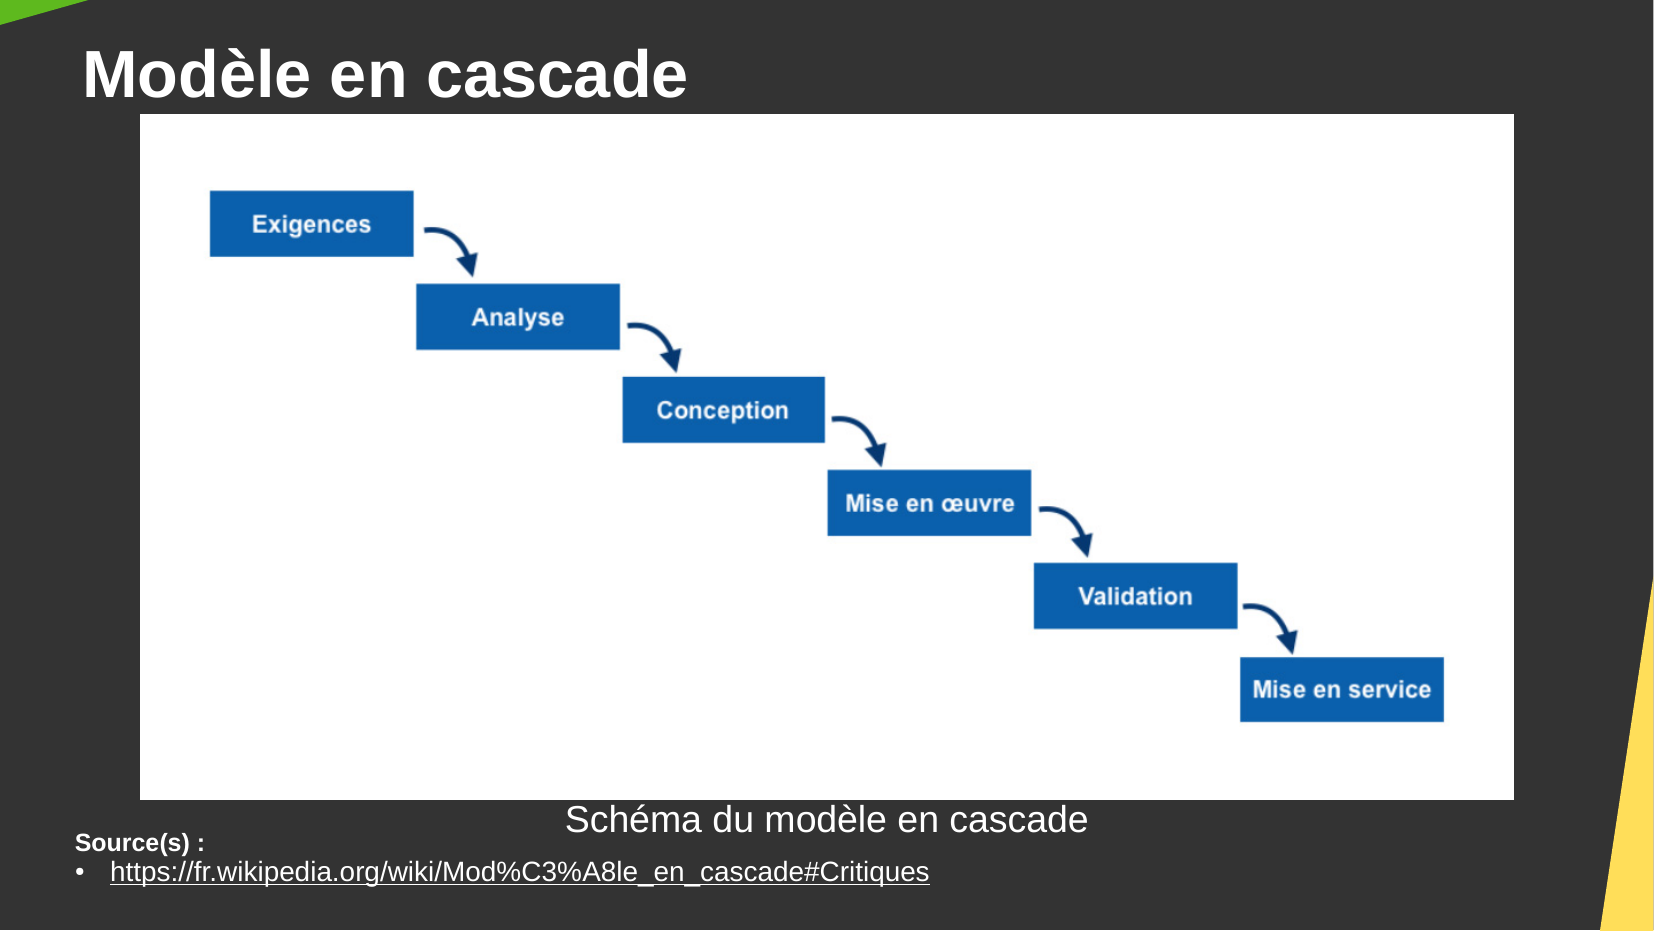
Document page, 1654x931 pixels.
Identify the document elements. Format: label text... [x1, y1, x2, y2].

text_box [1599, 572, 1654, 931]
text_box [0, 0, 89, 25]
title Modèle en cascade [82, 37, 1571, 122]
text_box Schéma du modèle en cascade [454, 791, 1199, 849]
text_box Source(s) : https://fr.wikipedia.org/wiki/Mod%C3%A8le_en_cascade#Critiques [60, 821, 1546, 921]
picture [140, 122, 1514, 800]
